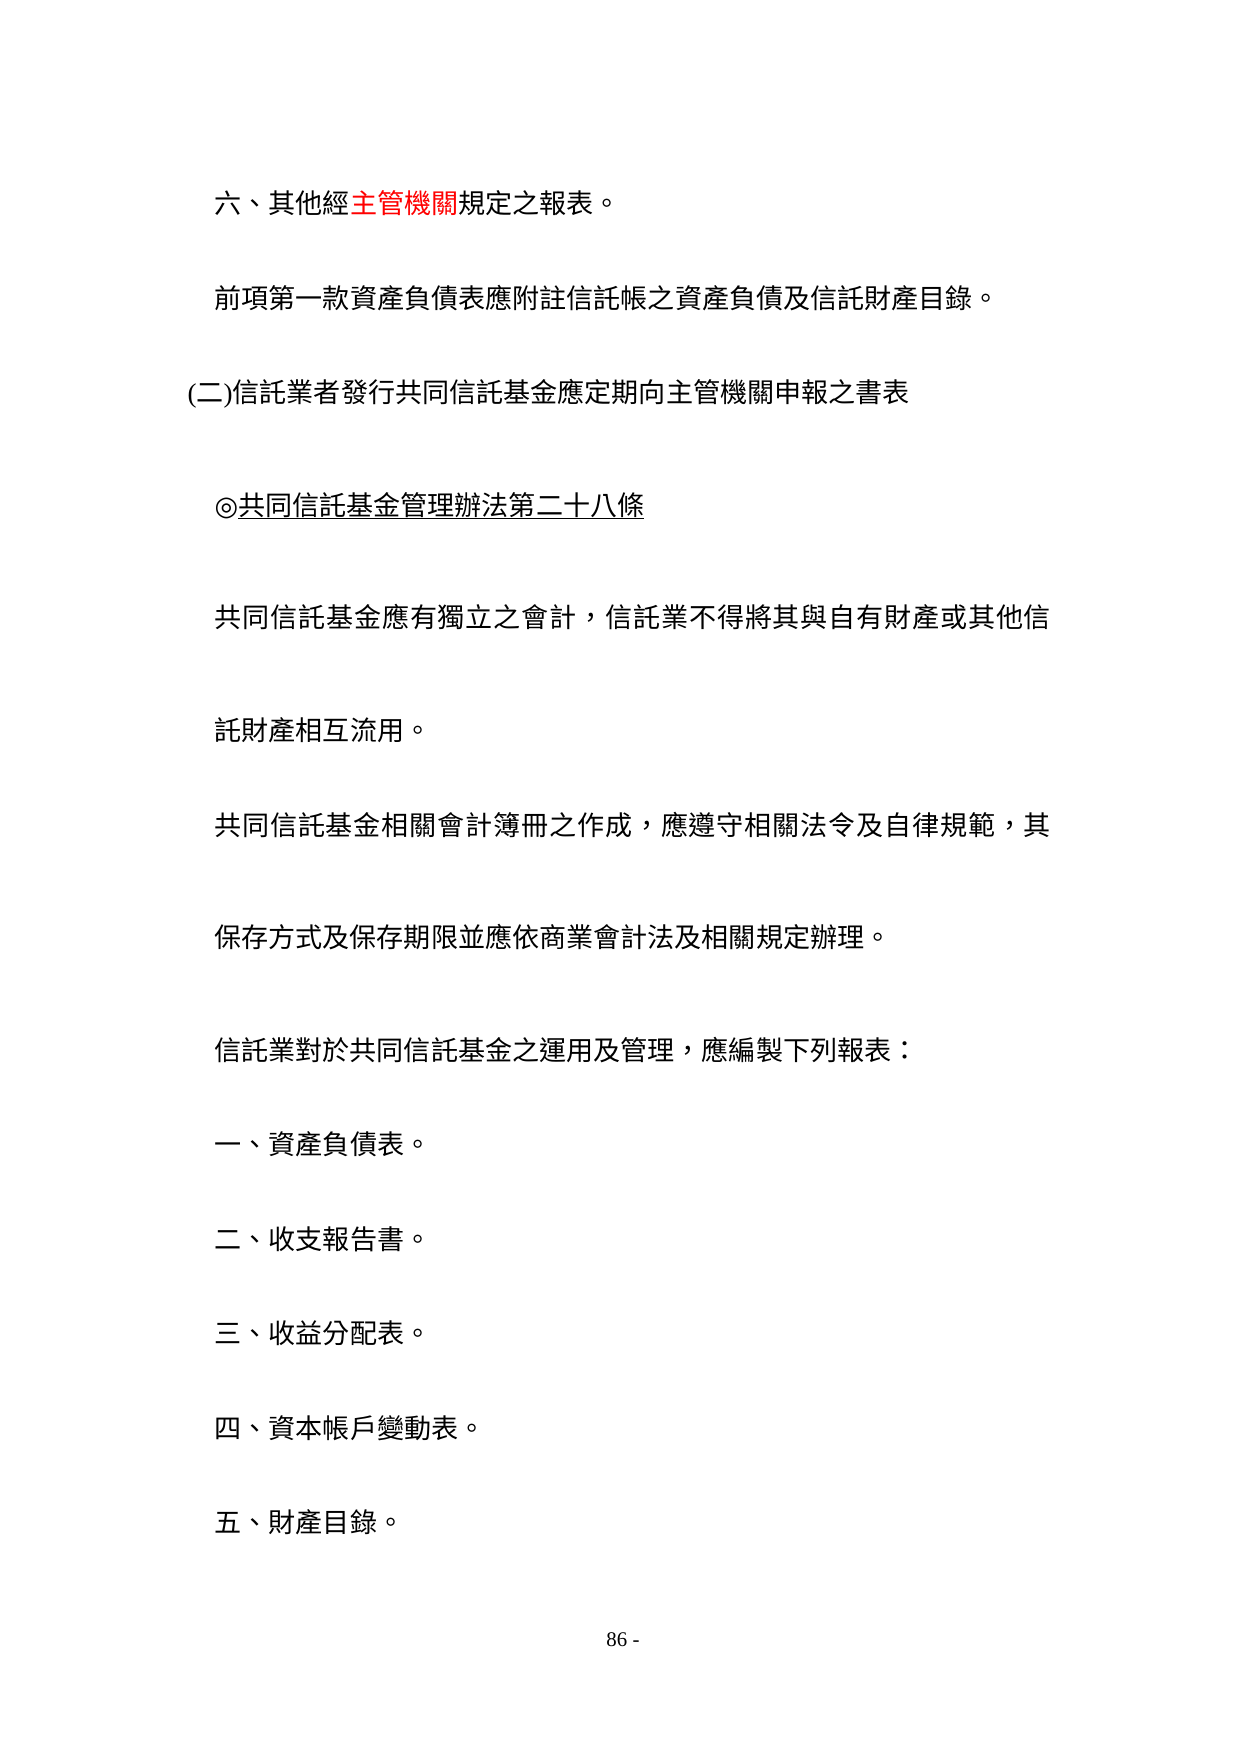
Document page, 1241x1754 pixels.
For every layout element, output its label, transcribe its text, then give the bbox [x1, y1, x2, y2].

text 五、財產目錄。 [187, 1484, 1053, 1559]
text 三、收益分配表。 [187, 1294, 1053, 1369]
text (二)信託業者發行共同信託基金應定期向主管機關申報之書表 ◎共同信託基金管理辦法第二十八條 共同信託基金應有獨立之會計，信託業不得將其與自有財產或其他信託財產相互流用。 [187, 354, 1053, 766]
text 六、其他經主管機關規定之報表。 [187, 164, 1053, 239]
text 共同信託基金相關會計簿冊之作成，應遵守相關法令及自律規範，其保存方式及保存期限並應依商業會計法及相關規定辦理。 信託業對於共同信託基金之運用及管理，應編製下列報表： [214, 786, 1053, 1086]
text 一、資產負債表。 [187, 1105, 1053, 1180]
text 前項第一款資產負債表應附註信託帳之資產負債及信託財產目錄。 [187, 259, 1053, 334]
text 四、資本帳戶變動表。 [187, 1389, 1053, 1464]
text 二、收支報告書。 [187, 1200, 1053, 1275]
